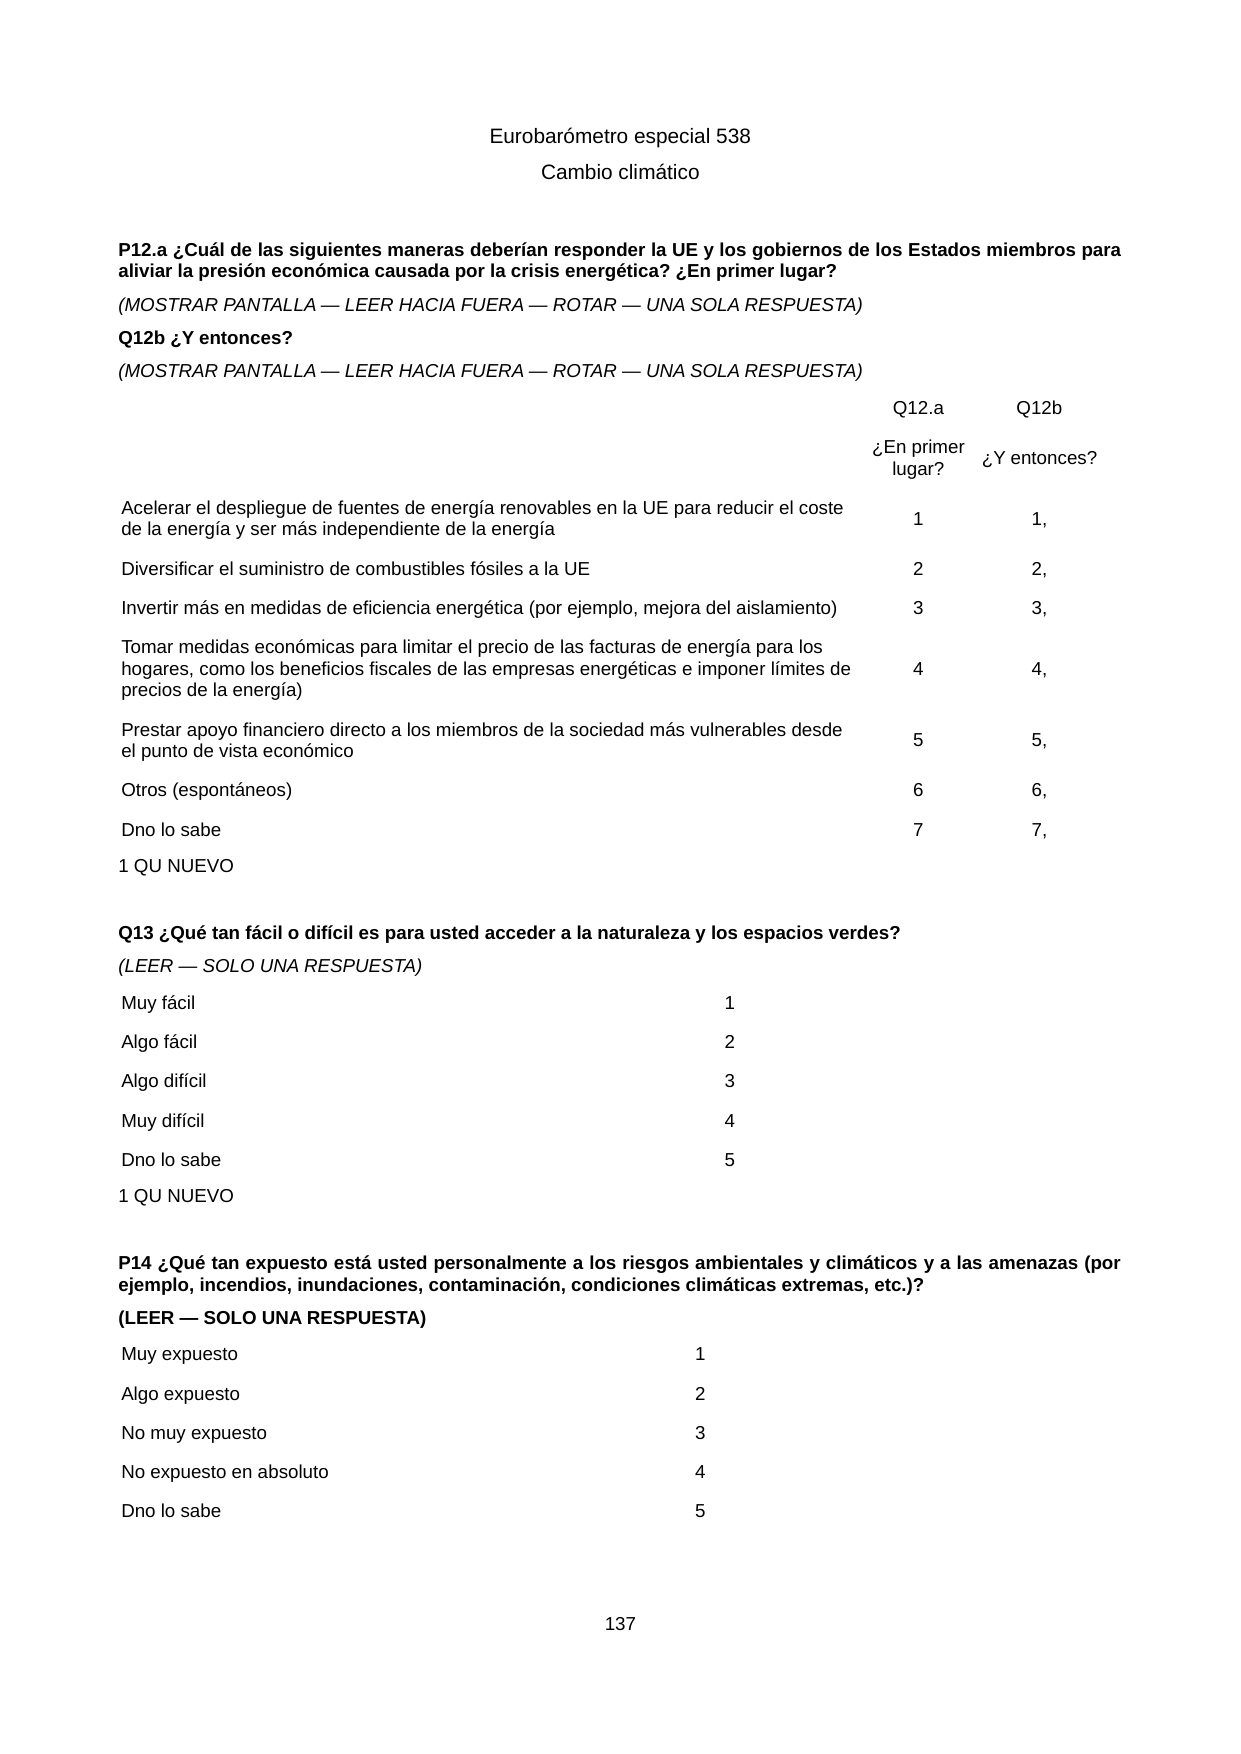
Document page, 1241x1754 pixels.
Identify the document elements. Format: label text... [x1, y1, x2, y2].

table_cell 7, [974, 810, 1104, 849]
table_cell Muy difícil [118, 1101, 599, 1140]
table_cell 1, [974, 488, 1104, 549]
table_header Q12b [974, 388, 1104, 427]
text (MOSTRAR PANTALLA — LEER HACIA FUERA — ROTAR — UNA SOLA RESPUESTA) [118, 360, 1122, 382]
table_header 1 [599, 983, 738, 1022]
table_cell ¿Y entonces? [974, 427, 1104, 488]
text P14 ¿Qué tan expuesto está usted personalmente a los riesgos ambientales y climáticos y a las amenazas (por ejemplo, incendios, inundaciones, contaminación, condiciones climáticas extremas, etc.)? [118, 1252, 1122, 1295]
table_header [118, 388, 862, 427]
text Q12b ¿Y entonces? [118, 327, 1122, 348]
table_cell 4 [569, 1452, 708, 1491]
table_cell 3 [862, 588, 974, 627]
table_header Muy fácil [118, 983, 599, 1022]
table_cell 4 [599, 1101, 738, 1140]
table_cell Algo difícil [118, 1061, 599, 1101]
table_cell No expuesto en absoluto [118, 1452, 569, 1491]
text (LEER — SOLO UNA RESPUESTA) [118, 955, 1122, 977]
table_header 1 [569, 1334, 708, 1374]
table_cell 2, [974, 549, 1104, 588]
table_cell 7 [862, 810, 974, 849]
text P12.a ¿Cuál de las siguientes maneras deberían responder la UE y los gobiernos de los Estados miembros para aliviar la presión económica causada por la crisis energética? ¿En primer lugar? [118, 238, 1122, 281]
table_cell Diversificar el suministro de combustibles fósiles a la UE [118, 549, 862, 588]
table_cell [118, 427, 862, 488]
table_cell Invertir más en medidas de eficiencia energética (por ejemplo, mejora del aislamiento) [118, 588, 862, 627]
table_header Q12.a [862, 388, 974, 427]
table_cell No muy expuesto [118, 1413, 569, 1452]
table_cell 1 [862, 488, 974, 549]
table_cell 6 [862, 770, 974, 810]
table_cell Dno lo sabe [118, 810, 862, 849]
table_cell 2 [599, 1022, 738, 1061]
table_cell 6, [974, 770, 1104, 810]
table_header Muy expuesto [118, 1334, 569, 1374]
table_cell Prestar apoyo financiero directo a los miembros de la sociedad más vulnerables desde el punto de vista económico [118, 710, 862, 770]
text 1 QU NUEVO [118, 855, 1122, 876]
table_cell Algo fácil [118, 1022, 599, 1061]
table_cell 2 [862, 549, 974, 588]
table_cell 5, [974, 710, 1104, 770]
table_cell Otros (espontáneos) [118, 770, 862, 810]
table_cell 2 [569, 1374, 708, 1413]
table_cell 3 [569, 1413, 708, 1452]
table_cell 3 [599, 1061, 738, 1101]
table_cell Algo expuesto [118, 1374, 569, 1413]
table_cell Tomar medidas económicas para limitar el precio de las facturas de energía para los hogares, como los beneficios fiscales de las empresas energéticas e imponer límites de precios de la energía) [118, 627, 862, 709]
table_cell 4, [974, 627, 1104, 709]
text (LEER — SOLO UNA RESPUESTA) [118, 1307, 1122, 1328]
text 1 QU NUEVO [118, 1185, 1122, 1207]
table_cell 5 [599, 1140, 738, 1179]
table_cell Dno lo sabe [118, 1491, 569, 1531]
table_cell ¿En primer lugar? [862, 427, 974, 488]
table_cell 3, [974, 588, 1104, 627]
text (MOSTRAR PANTALLA — LEER HACIA FUERA — ROTAR — UNA SOLA RESPUESTA) [118, 293, 1122, 315]
table_cell 5 [862, 710, 974, 770]
table_cell 5 [569, 1491, 708, 1531]
table_cell 4 [862, 627, 974, 709]
table_cell Dno lo sabe [118, 1140, 599, 1179]
table_cell Acelerar el despliegue de fuentes de energía renovables en la UE para reducir el coste de la energía y ser más independiente de la energía [118, 488, 862, 549]
text Q13 ¿Qué tan fácil o difícil es para usted acceder a la naturaleza y los espacios verdes? [118, 922, 1122, 943]
